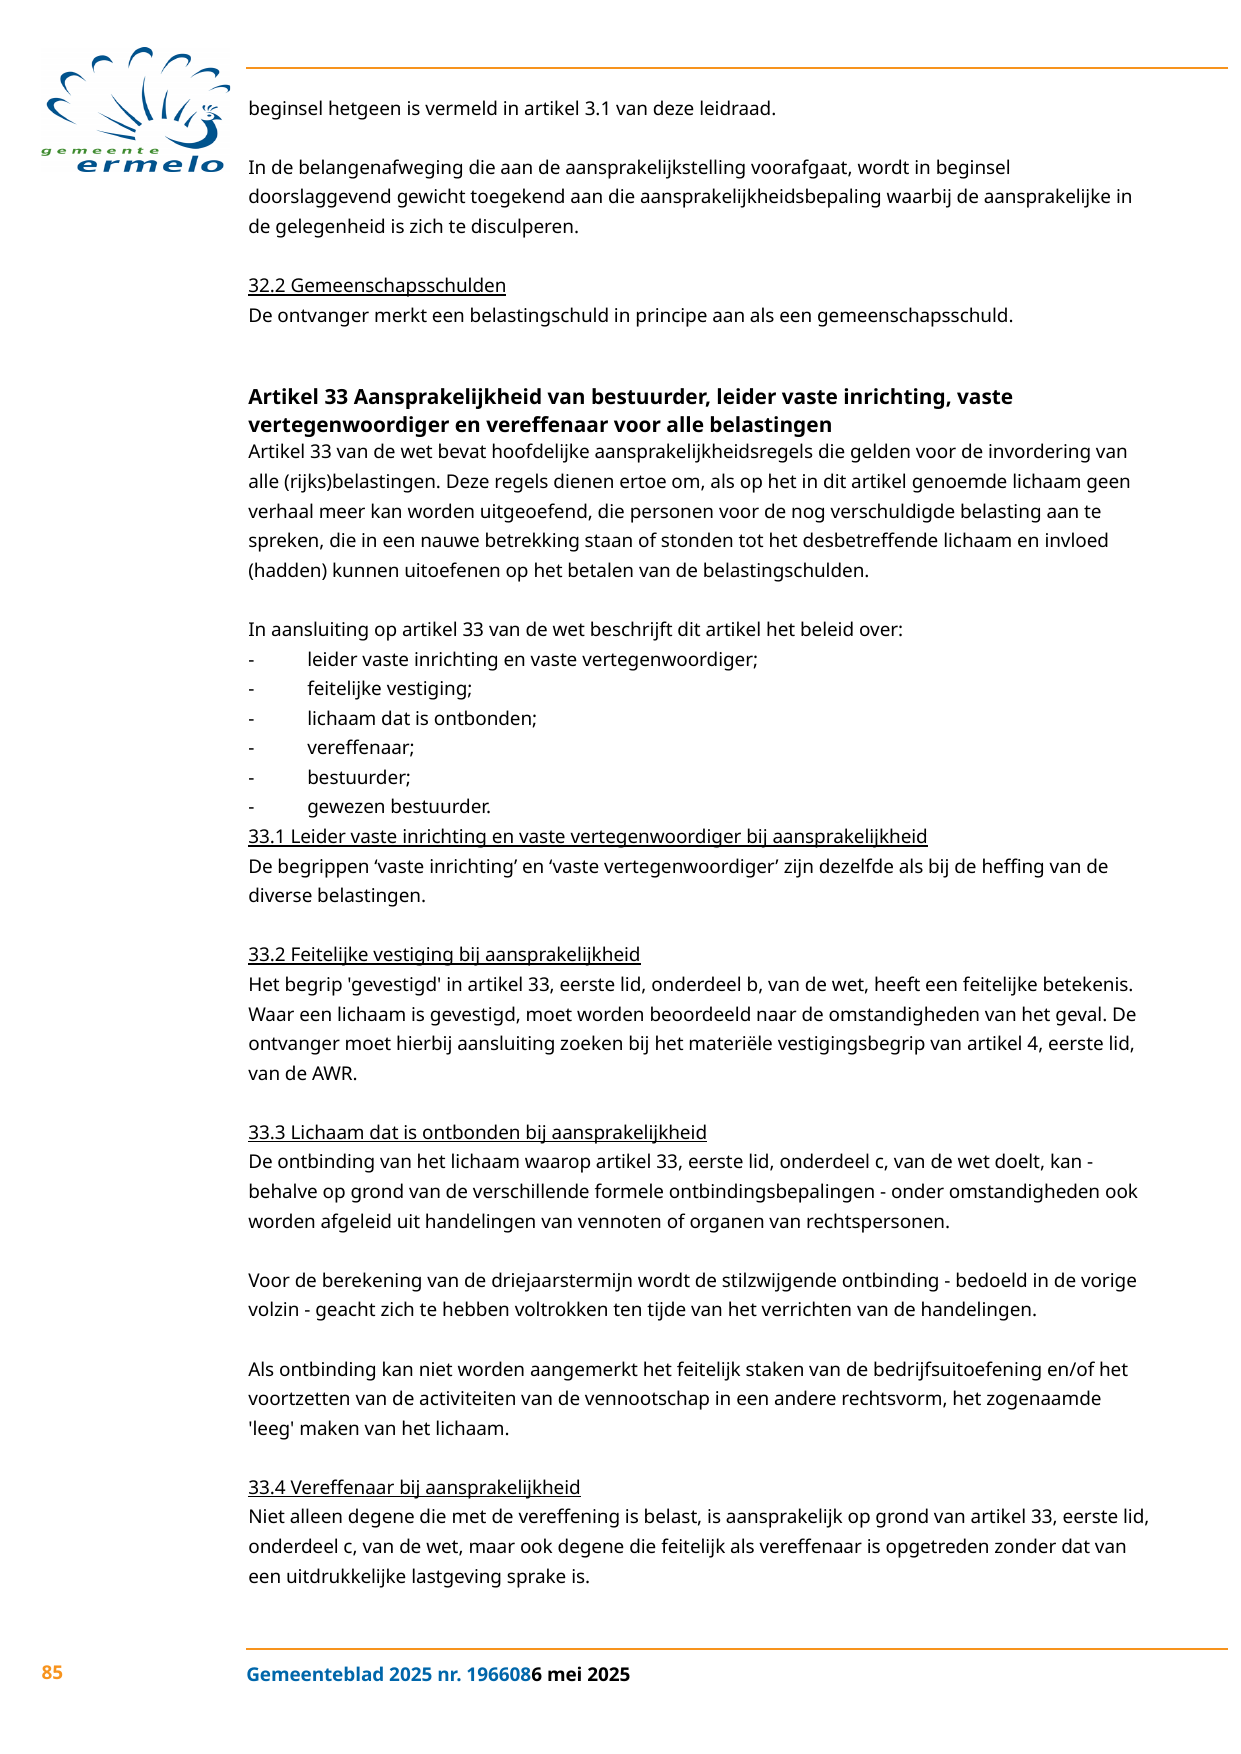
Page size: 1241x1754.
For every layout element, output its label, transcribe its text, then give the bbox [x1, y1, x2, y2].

text beginsel hetgeen is vermeld in artikel 3.1 van deze leidraad. [248, 95, 1152, 121]
text 33.2 Feitelijke vestiging bij aansprakelijkheid [248, 942, 1152, 967]
list gewezen bestuurder. [248, 794, 1152, 819]
text Niet alleen degene die met de vereffening is belast, is aansprakelijk op grond van artikel 33, eerste lid, onderdeel c, van de wet, maar ook degene die feitelijk als vereffenaar is opgetreden zonder dat van een uitdrukkelijke lastgeving sprake is. [248, 1504, 1152, 1589]
picture [41, 47, 231, 172]
text Artikel 33 Aansprakelijkheid van bestuurder, leider vaste inrichting, vaste vertegenwoordiger en vereffenaar voor alle belastingen [248, 382, 1152, 439]
text Als ontbinding kan niet worden aangemerkt het feitelijk staken van de bedrijfsuitoefening en/of het voortzetten van de activiteiten van de vennootschap in een andere rechtsvorm, het zogenaamde 'leeg' maken van het lichaam. [248, 1356, 1152, 1441]
text Het begrip 'gevestigd' in artikel 33, eerste lid, onderdeel b, van de wet, heeft een feitelijke betekenis. Waar een lichaam is gevestigd, moet worden beoordeeld naar de omstandigheden van het geval. De ontvanger moet hierbij aansluiting zoeken bij het materiële vestigingsbegrip van artikel 4, eerste lid, van de AWR. [248, 971, 1152, 1086]
text In aansluiting op artikel 33 van de wet beschrijft dit artikel het beleid over: [248, 616, 1152, 642]
text 32.2 Gemeenschapsschulden [248, 272, 1152, 298]
text 33.4 Vereffenaar bij aansprakelijkheid [248, 1474, 1152, 1500]
list vereffenaar; [248, 734, 1152, 760]
text 33.1 Leider vaste inrichting en vaste vertegenwoordiger bij aansprakelijkheid [248, 823, 1152, 849]
list lichaam dat is ontbonden; [248, 705, 1152, 731]
text 33.3 Lichaam dat is ontbonden bij aansprakelijkheid [248, 1119, 1152, 1145]
list leider vaste inrichting en vaste vertegenwoordiger; [248, 646, 1152, 672]
text In de belangenafweging die aan de aansprakelijkstelling voorafgaat, wordt in beginsel doorslaggevend gewicht toegekend aan die aansprakelijkheidsbepaling waarbij de aansprakelijke in de gelegenheid is zich te disculperen. [248, 154, 1152, 239]
text Voor de berekening van de driejaarstermijn wordt de stilzwijgende ontbinding - bedoeld in de vorige volzin - geacht zich te hebben voltrokken ten tijde van het verrichten van de handelingen. [248, 1267, 1152, 1322]
text De ontbinding van het lichaam waarop artikel 33, eerste lid, onderdeel c, van de wet doelt, kan - behalve op grond van de verschillende formele ontbindingsbepalingen - onder omstandigheden ook worden afgeleid uit handelingen van vennoten of organen van rechtspersonen. [248, 1149, 1152, 1234]
text Artikel 33 van de wet bevat hoofdelijke aansprakelijkheidsregels die gelden voor de invordering van alle (rijks)belastingen. Deze regels dienen ertoe om, als op het in dit artikel genoemde lichaam geen verhaal meer kan worden uitgeoefend, die personen voor de nog verschuldigde belasting aan te spreken, die in een nauwe betrekking staan of stonden tot het desbetreffende lichaam en invloed (hadden) kunnen uitoefenen op het betalen van de belastingschulden. [248, 439, 1152, 583]
list feitelijke vestiging; [248, 675, 1152, 701]
text De begrippen ‘vaste inrichting’ en ‘vaste vertegenwoordiger’ zijn dezelfde als bij de heffing van de diverse belastingen. [248, 853, 1152, 908]
text De ontvanger merkt een belastingschuld in principe aan als een gemeenschapsschuld. [248, 302, 1152, 328]
list bestuurder; [248, 764, 1152, 790]
